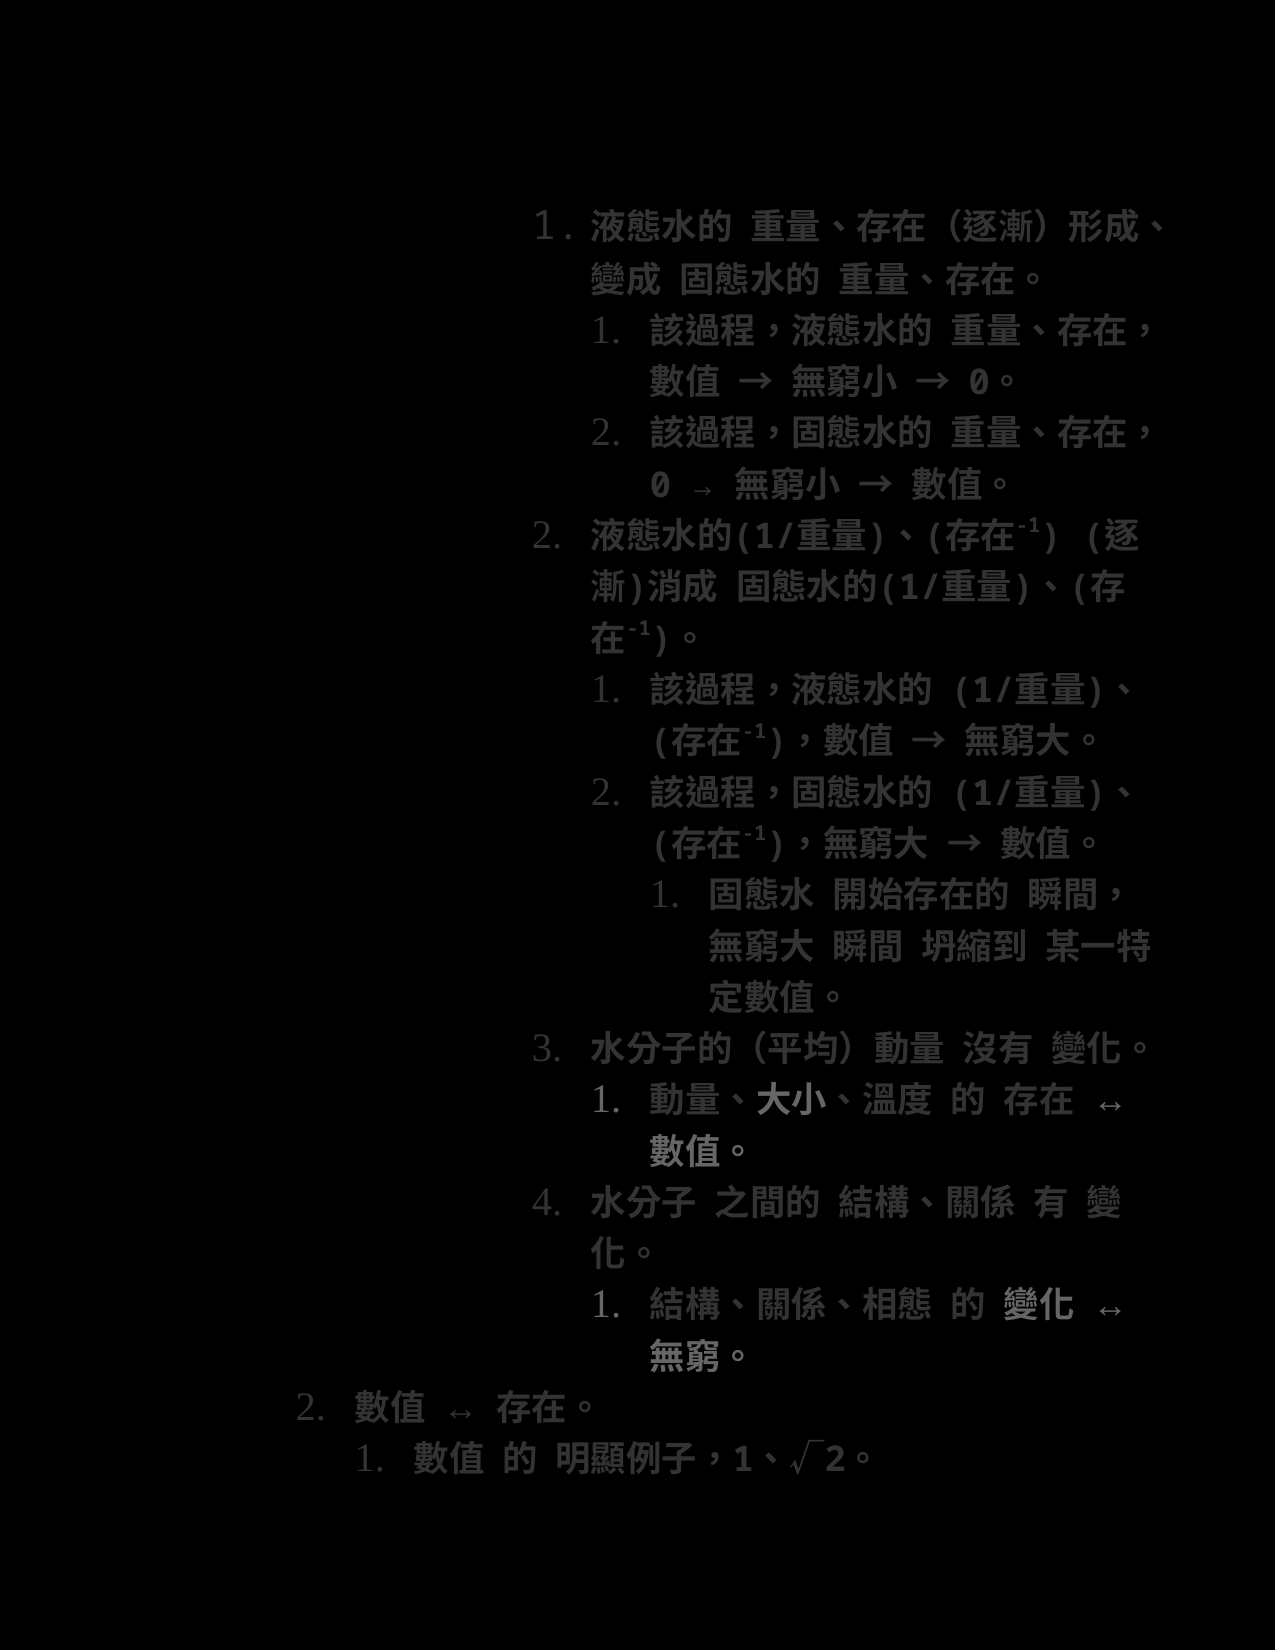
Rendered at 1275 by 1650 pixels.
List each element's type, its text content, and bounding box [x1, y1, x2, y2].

list 數值 的 明顯例子，1、√2。 [354, 1431, 1157, 1482]
list 該過程，液態水的 (1/重量)、(存在-1)，數值 → 無窮大。 [591, 661, 1157, 764]
list 固態水 開始存在的 瞬間，無窮大 瞬間 坍縮到 某一特定數值。 [649, 867, 1157, 1021]
list 水分子 之間的 結構、關係 有 變化。 [532, 1174, 1157, 1277]
list 該過程，固態水的 重量、存在，0 → 無窮小 → 數值。 [591, 405, 1157, 507]
list 動量、大小、溫度 的 存在 ↔ 數值。 [591, 1072, 1157, 1174]
list 結構、關係、相態 的 變化 ↔ 無窮。 [591, 1277, 1157, 1379]
list 液態水的(1/重量)、(存在-1) (逐漸)消成 固態水的(1/重量)、(存在-1)。 [532, 507, 1157, 661]
list 數值 ↔ 存在。 [295, 1379, 1157, 1431]
list 該過程，固態水的 (1/重量)、(存在-1)，無窮大 → 數值。 [591, 764, 1157, 867]
list 該過程，液態水的 重量、存在，數值 → 無窮小 → 0。 [591, 302, 1157, 405]
list 水分子的（平均）動量 沒有 變化。 [532, 1021, 1157, 1072]
list 液態水的 重量、存在（逐漸）形成、變成 固態水的 重量、存在。 [532, 196, 1157, 302]
